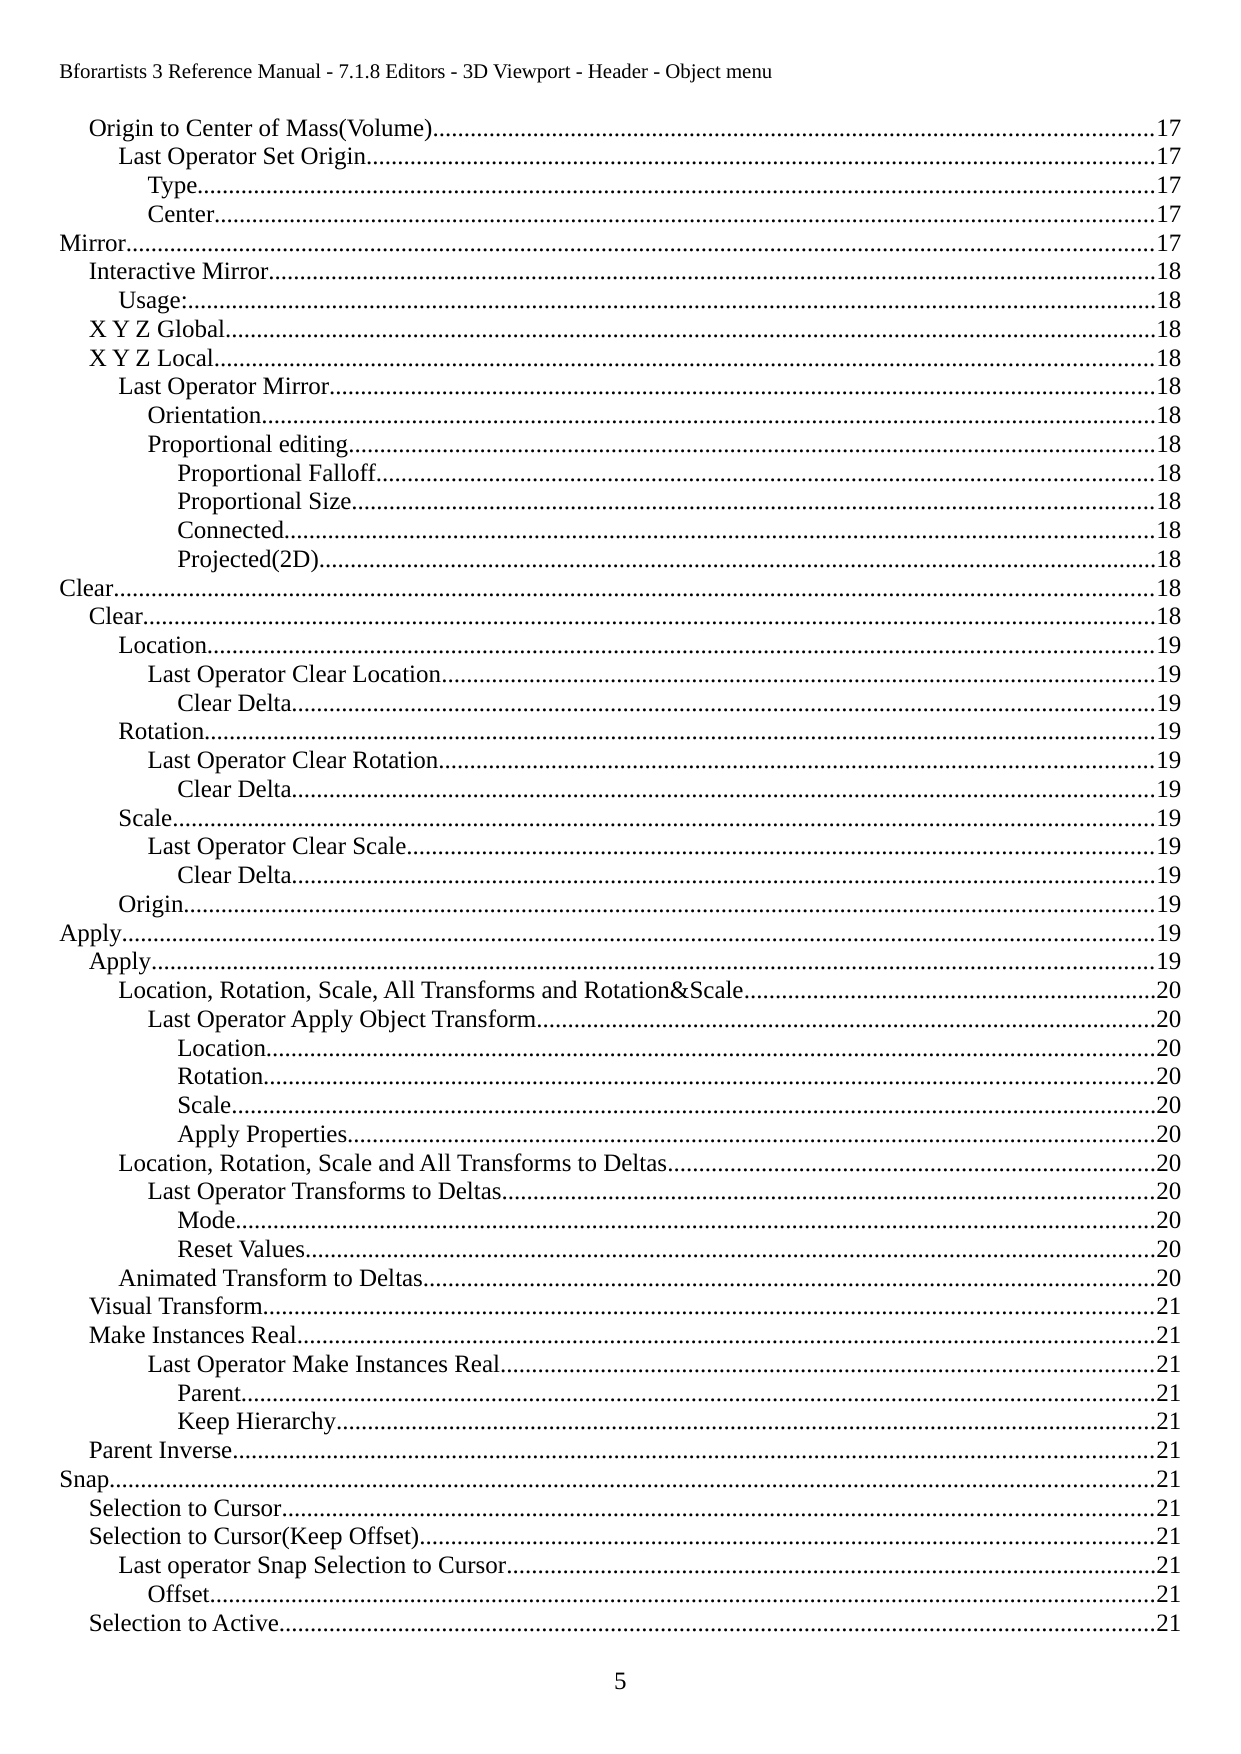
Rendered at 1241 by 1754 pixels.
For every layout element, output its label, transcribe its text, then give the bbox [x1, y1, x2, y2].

text Location 19 [118, 630, 1181, 659]
text Interactive Mirror 18 [88, 256, 1181, 285]
text Snap 21 [59, 1464, 1181, 1493]
text Location, Rotation, Scale and All Transforms to Deltas 20 [118, 1148, 1181, 1176]
text X Y Z Local 18 [88, 343, 1181, 371]
text Origin to Center of Mass(Volume) 17 [88, 113, 1181, 141]
text Origin 19 [118, 889, 1181, 918]
text Last Operator Mirror 18 [118, 371, 1181, 400]
text Projected(2D) 18 [177, 544, 1181, 573]
text Visual Transform 21 [88, 1291, 1181, 1320]
text Last Operator Clear Rotation 19 [147, 745, 1181, 774]
text Parent 21 [177, 1378, 1181, 1406]
text Last Operator Transforms to Deltas 20 [147, 1176, 1181, 1205]
text Selection to Cursor 21 [88, 1493, 1181, 1521]
text Orientation 18 [147, 400, 1181, 429]
text Scale 19 [118, 803, 1181, 831]
text Rotation 20 [177, 1061, 1181, 1090]
text Keep Hierarchy 21 [177, 1406, 1181, 1435]
text Mirror 17 [59, 228, 1181, 256]
text Last Operator Set Origin 17 [118, 141, 1181, 170]
text Reset Values 20 [177, 1234, 1181, 1263]
text Center 17 [147, 199, 1181, 228]
text Rotation 19 [118, 716, 1181, 745]
text Location 20 [177, 1033, 1181, 1061]
text Clear 18 [59, 573, 1181, 601]
text Make Instances Real 21 [88, 1320, 1181, 1349]
text Apply 19 [59, 918, 1181, 946]
text Offset 21 [147, 1579, 1181, 1608]
text Selection to Active 21 [88, 1608, 1181, 1636]
text Apply 19 [88, 946, 1181, 975]
text Proportional editing 18 [147, 429, 1181, 458]
text Location, Rotation, Scale, All Transforms and Rotation&Scale 20 [118, 975, 1181, 1004]
text Scale 20 [177, 1090, 1181, 1119]
text Mode 20 [177, 1205, 1181, 1234]
text Proportional Size 18 [177, 486, 1181, 515]
text Type 17 [147, 170, 1181, 199]
text Proportional Falloff 18 [177, 458, 1181, 486]
text Last Operator Apply Object Transform. 20 [147, 1004, 1181, 1033]
text Last Operator Clear Location 19 [147, 659, 1181, 688]
text Parent Inverse 21 [88, 1435, 1181, 1464]
text Animated Transform to Deltas 20 [118, 1263, 1181, 1291]
text Clear Delta 19 [177, 774, 1181, 803]
text Last operator Snap Selection to Cursor 21 [118, 1550, 1181, 1579]
text Clear 18 [88, 601, 1181, 630]
text Apply Properties 20 [177, 1119, 1181, 1148]
text Last Operator Make Instances Real 21 [147, 1349, 1181, 1378]
text Clear Delta 19 [177, 860, 1181, 889]
text X Y Z Global 18 [88, 314, 1181, 343]
text Clear Delta 19 [177, 688, 1181, 716]
text Last Operator Clear Scale 19 [147, 831, 1181, 860]
text Usage: 18 [118, 285, 1181, 314]
text Connected 18 [177, 515, 1181, 544]
text Selection to Cursor(Keep Offset) 21 [88, 1521, 1181, 1550]
